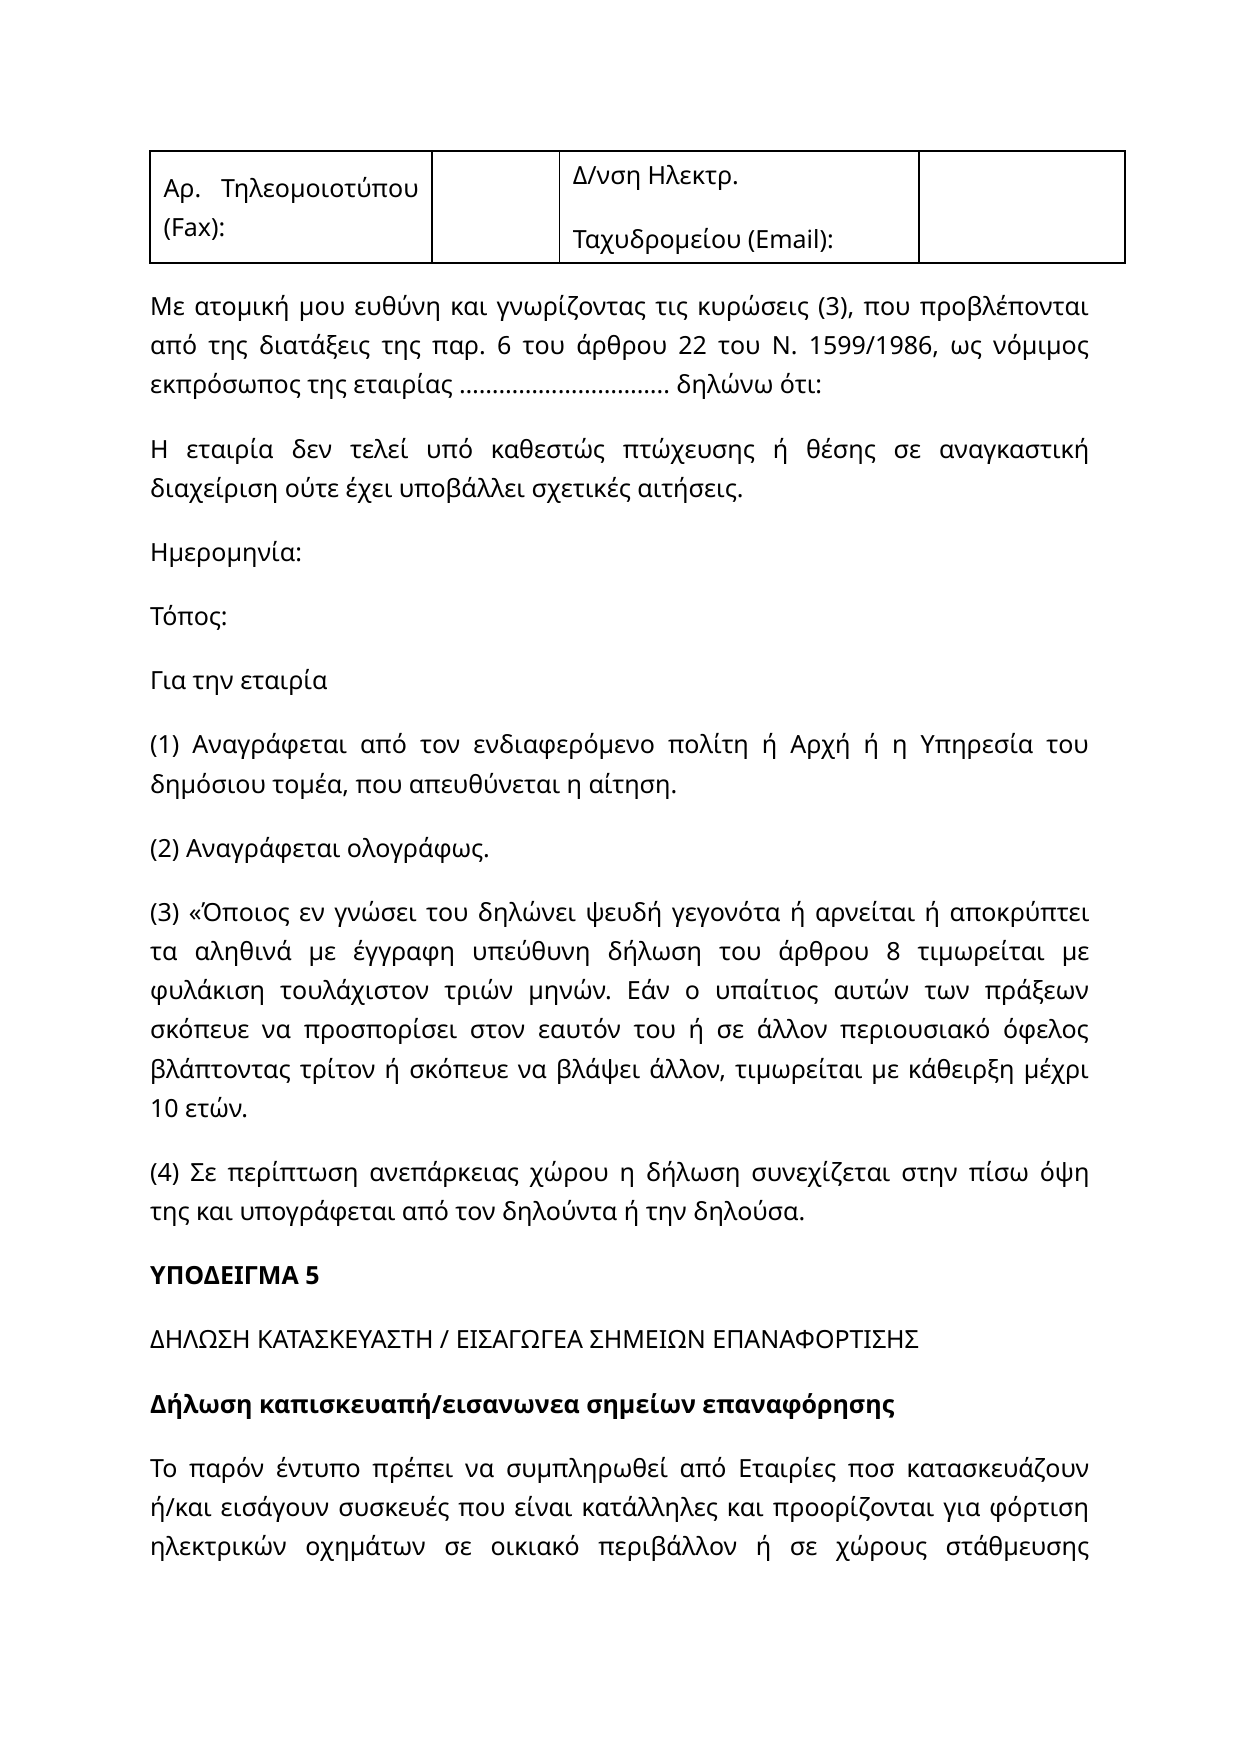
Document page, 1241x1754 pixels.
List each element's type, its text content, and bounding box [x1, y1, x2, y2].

text (1) Αναγράφεται από τον ενδιαφερόμενο πολίτη ή Αρχή ή η Υπηρεσία του δημόσιου τομέα, που απευθύνεται η αίτηση. [150, 727, 1090, 800]
text Δήλωση καπισκευαπή/εισανωνεα σημείων επαναφόρησης [150, 1386, 1090, 1420]
table_cell [433, 152, 559, 262]
text Με ατομική μου ευθύνη και γνωρίζοντας τις κυρώσεις (3), που προβλέπονται από της διατάξεις της παρ. 6 του άρθρου 22 του Ν. 1599/1986, ως νόμιμος εκπρόσωπος της εταιρίας ………………………….. δηλώνω ότι: [150, 289, 1090, 401]
text Τόπος: [150, 599, 1090, 633]
text Ημερομηνία: [150, 535, 1090, 569]
table_cell [920, 152, 1124, 262]
text Η εταιρία δεν τελεί υπό καθεστώς πτώχευσης ή θέσης σε αναγκαστική διαχείριση ούτε έχει υποβάλλει σχετικές αιτήσεις. [150, 431, 1090, 504]
text Το παρόν έντυπο πρέπει να συμπληρωθεί από Εταιρίες ποσ κατασκευάζουν ή/και εισάγουν συσκευές που είναι κατάλληλες και προορίζονται για φόρτιση ηλεκτρικών οχημάτων σε οικιακό περιβάλλον ή σε χώρους στάθμευσης [150, 1451, 1090, 1563]
text (2) Αναγράφεται ολογράφως. [150, 831, 1090, 864]
text (3) «Όποιος εν γνώσει του δηλώνει ψευδή γεγονότα ή αρνείται ή αποκρύπτει τα αληθινά με έγγραφη υπεύθυνη δήλωση του άρθρου 8 τιμωρείται με φυλάκιση τουλάχιστον τριών μηνών. Εάν ο υπαίτιος αυτών των πράξεων σκόπευε να προσπορίσει στον εαυτόν του ή σε άλλον περιουσιακό όφελος βλάπτοντας τρίτον ή σκόπευε να βλάψει άλλον, τιμωρείται με κάθειρξη μέχρι 10 ετών. [150, 895, 1090, 1124]
text Για την εταιρία [150, 663, 1090, 697]
text (4) Σε περίπτωση ανεπάρκειας χώρου η δήλωση συνεχίζεται στην πίσω όψη της και υπογράφεται από τον δηλούντα ή την δηλούσα. [150, 1155, 1090, 1228]
table_cell Δ/νση Ηλεκτρ. Ταχυδρομείου (Εmail): [560, 152, 918, 262]
table_cell Αρ. Τηλεομοιοτύπου (Fax): [151, 152, 431, 262]
text ΥΠΟΔΕΙΓΜΑ 5 [150, 1258, 1090, 1292]
text ΔΗΛΩΣΗ ΚΑΤΑΣΚΕΥΑΣΤΗ / ΕΙΣΑΓΩΓΕΑ ΣΗΜΕΙΩΝ ΕΠΑΝΑΦΟΡΤΙΣΗΣ [150, 1322, 1090, 1356]
